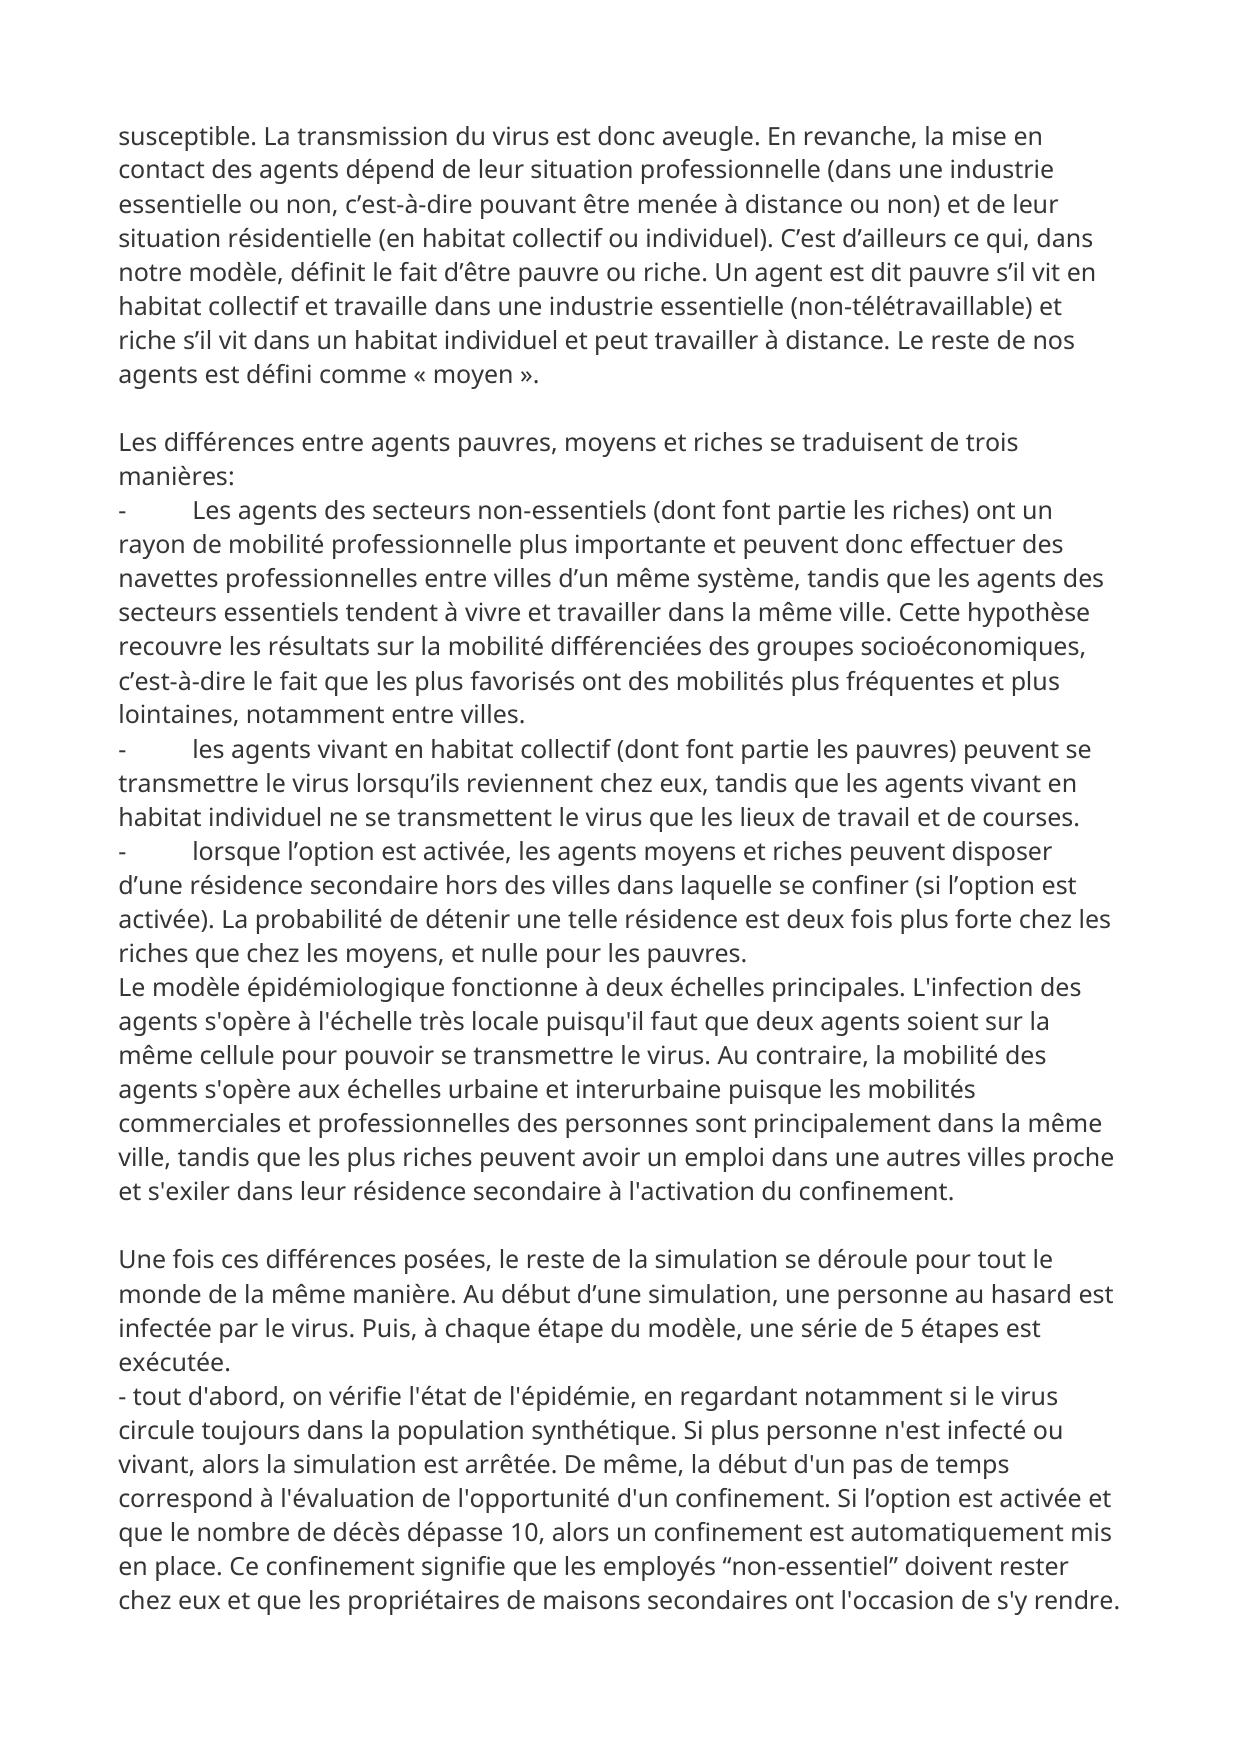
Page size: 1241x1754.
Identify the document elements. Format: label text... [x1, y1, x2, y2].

list les agents vivant en habitat collectif (dont font partie les pauvres) peuvent se transmettre le virus lorsqu’ils reviennent chez eux, tandis que les agents vivant en habitat individuel ne se transmettent le virus que les lieux de travail et de courses. [118, 731, 1122, 833]
text Une fois ces différences posées, le reste de la simulation se déroule pour tout le monde de la même manière. Au début d’une simulation, une personne au hasard est infectée par le virus. Puis, à chaque étape du modèle, une série de 5 étapes est exécutée. [118, 1242, 1122, 1378]
text susceptible. La transmission du virus est donc aveugle. En revanche, la mise en contact des agents dépend de leur situation professionnelle (dans une industrie essentielle ou non, c’est-à-dire pouvant être menée à distance ou non) et de leur situation résidentielle (en habitat collectif ou individuel). C’est d’ailleurs ce qui, dans notre modèle, définit le fait d’être pauvre ou riche. Un agent est dit pauvre s’il vit en habitat collectif et travaille dans une industrie essentielle (non-télétravaillable) et riche s’il vit dans un habitat individuel et peut travailler à distance. Le reste de nos agents est défini comme « moyen ». [118, 118, 1122, 391]
text Les différences entre agents pauvres, moyens et riches se traduisent de trois manières: [118, 425, 1122, 493]
text Le modèle épidémiologique fonctionne à deux échelles principales. L'infection des agents s'opère à l'échelle très locale puisqu'il faut que deux agents soient sur la même cellule pour pouvoir se transmettre le virus. Au contraire, la mobilité des agents s'opère aux échelles urbaine et interurbaine puisque les mobilités commerciales et professionnelles des personnes sont principalement dans la même ville, tandis que les plus riches peuvent avoir un emploi dans une autres villes proche et s'exiler dans leur résidence secondaire à l'activation du confinement. [118, 970, 1122, 1208]
list lorsque l’option est activée, les agents moyens et riches peuvent disposer d’une résidence secondaire hors des villes dans laquelle se confiner (si l’option est activée). La probabilité de détenir une telle résidence est deux fois plus forte chez les riches que chez les moyens, et nulle pour les pauvres. [118, 833, 1122, 970]
text - tout d'abord, on vérifie l'état de l'épidémie, en regardant notamment si le virus circule toujours dans la population synthétique. Si plus personne n'est infecté ou vivant, alors la simulation est arrêtée. De même, la début d'un pas de temps correspond à l'évaluation de l'opportunité d'un confinement. Si l’option est activée et que le nombre de décès dépasse 10, alors un confinement est automatiquement mis en place. Ce confinement signifie que les employés “non-essentiel” doivent rester chez eux et que les propriétaires de maisons secondaires ont l'occasion de s'y rendre. [118, 1378, 1122, 1617]
list Les agents des secteurs non-essentiels (dont font partie les riches) ont un rayon de mobilité professionnelle plus importante et peuvent donc effectuer des navettes professionnelles entre villes d’un même système, tandis que les agents des secteurs essentiels tendent à vivre et travailler dans la même ville. Cette hypothèse recouvre les résultats sur la mobilité différenciées des groupes socioéconomiques, c’est-à-dire le fait que les plus favorisés ont des mobilités plus fréquentes et plus lointaines, notamment entre villes. [118, 493, 1122, 731]
